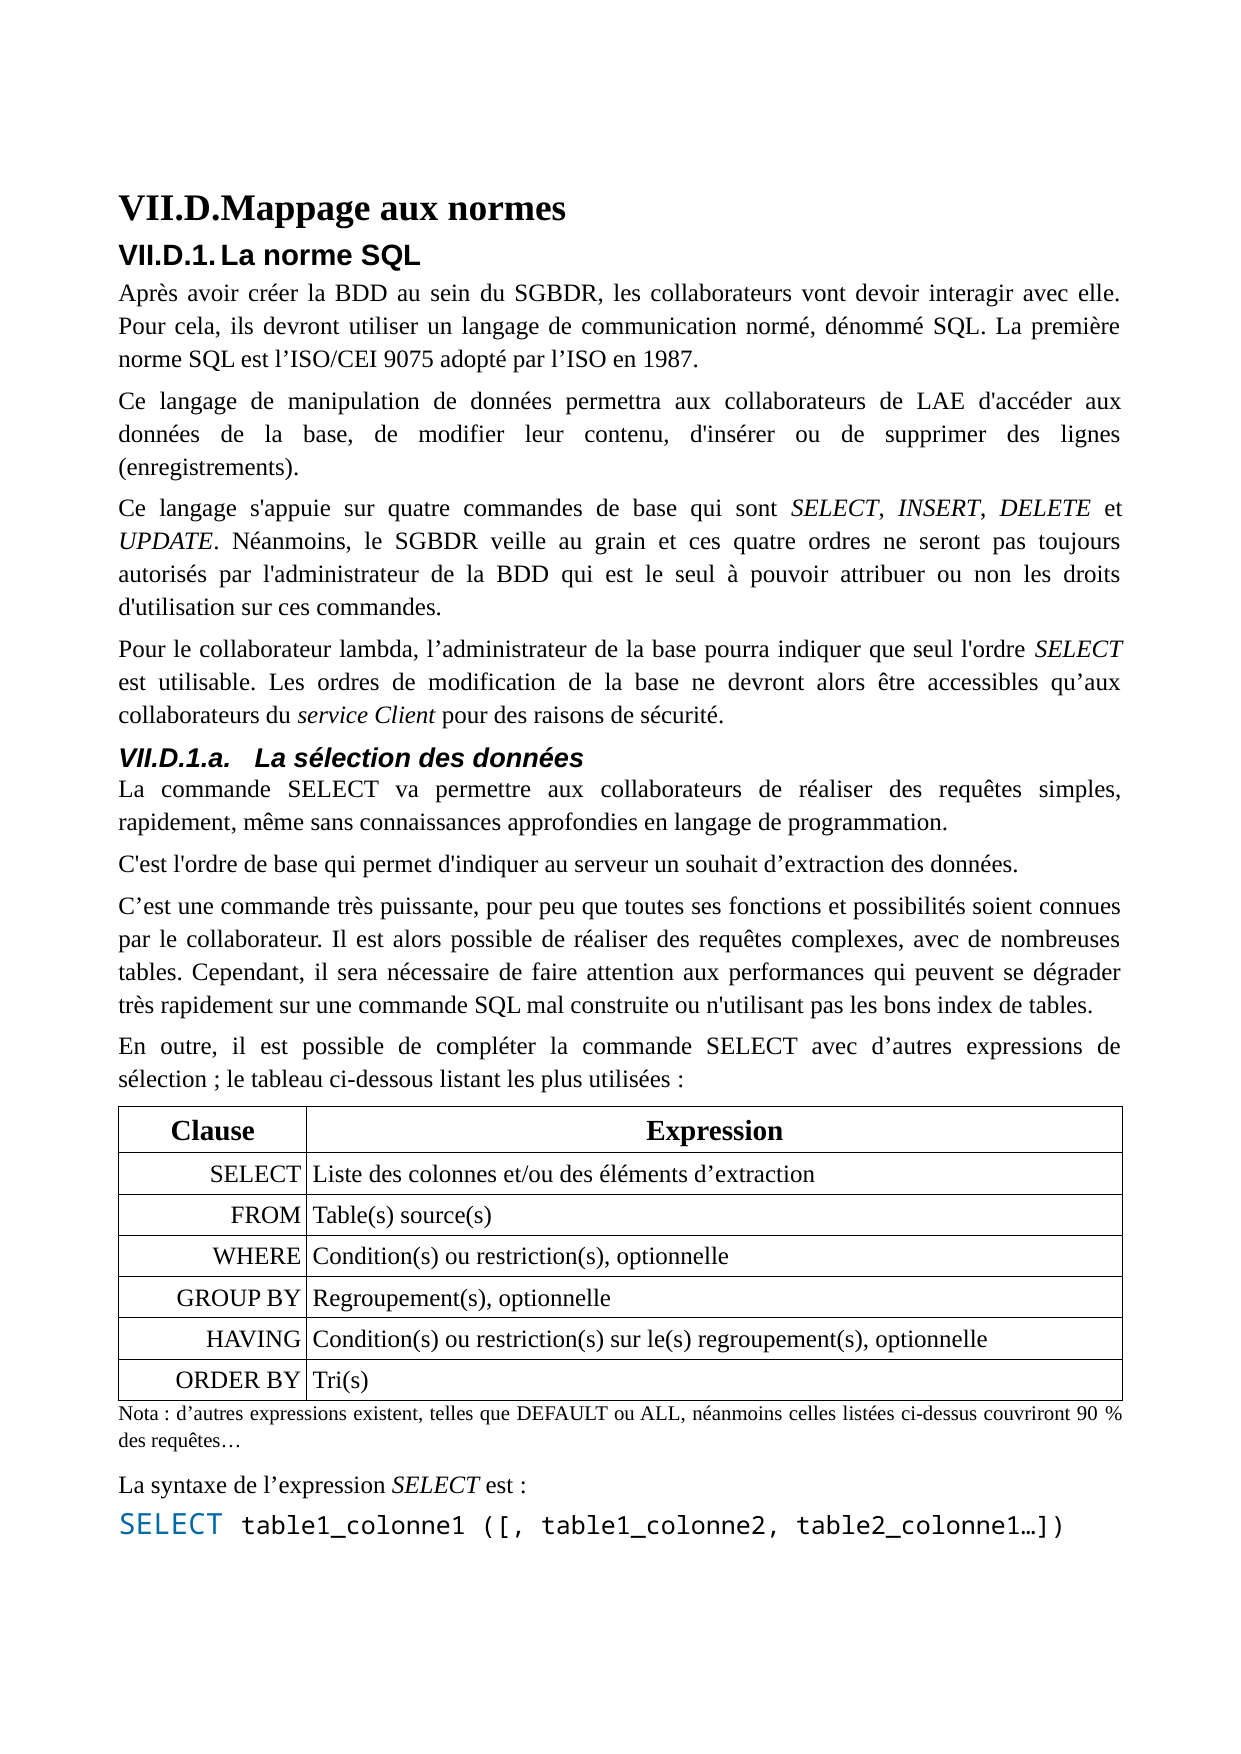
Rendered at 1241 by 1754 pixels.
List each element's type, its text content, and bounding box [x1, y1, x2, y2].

table_cell Condition(s) ou restriction(s) sur le(s) regroupement(s), optionnelle [307, 1318, 1122, 1358]
text Pour le collaborateur lambda, l’administrateur de la base pourra indiquer que seul l'ordre SELECT est utilisable. Les ordres de modification de la base ne devront alors être accessibles qu’aux collaborateurs du service Client pour des raisons de sécurité. [118, 634, 1122, 729]
table_cell FROM [119, 1195, 306, 1235]
text Nota : d’autres expressions existent, telles que DEFAULT ou ALL, néanmoins celles listées ci-dessus couvriront 90 % des requêtes… [118, 1401, 1122, 1452]
text Après avoir créer la BDD au sein du SGBDR, les collaborateurs vont devoir interagir avec elle. Pour cela, ils devront utiliser un langage de communication normé, dénommé SQL. La première norme SQL est l’ISO/CEI 9075 adopté par l’ISO en 1987. [118, 278, 1122, 373]
table_cell ORDER BY [119, 1360, 306, 1400]
text C’est une commande très puissante, pour peu que toutes ses fonctions et possibilités soient connues par le collaborateur. Il est alors possible de réaliser des requêtes complexes, avec de nombreuses tables. Cependant, il sera nécessaire de faire attention aux performances qui peuvent se dégrader très rapidement sur une commande SQL mal construite ou n'utilisant pas les bons index de tables. [118, 891, 1122, 1018]
text SELECT table1_colonne1 ([, table1_colonne2, table2_colonne1…]) [118, 1503, 1122, 1543]
table_cell Liste des colonnes et/ou des éléments d’extraction [307, 1153, 1122, 1193]
text En outre, il est possible de compléter la commande SELECT avec d’autres expressions de sélection ; le tableau ci-dessous listant les plus utilisées : [118, 1031, 1122, 1093]
text C'est l'ordre de base qui permet d'indiquer au serveur un souhait d’extraction des données. [118, 849, 1122, 878]
text La syntaxe de l’expression SELECT est : [118, 1471, 1122, 1499]
text Ce langage s'appuie sur quatre commandes de base qui sont SELECT, INSERT, DELETE et UPDATE. Néanmoins, le SGBDR veille au grain et ces quatre ordres ne seront pas toujours autorisés par l'administrateur de la BDD qui est le seul à pouvoir attribuer ou non les droits d'utilisation sur ces commandes. [118, 493, 1122, 621]
table_header Expression [307, 1107, 1122, 1152]
table_cell GROUP BY [119, 1277, 306, 1317]
subtitle La sélection des données [118, 742, 1122, 774]
table_cell WHERE [119, 1236, 306, 1276]
table_cell SELECT [119, 1153, 306, 1193]
table_cell Table(s) source(s) [307, 1195, 1122, 1235]
table_cell Regroupement(s), optionnelle [307, 1277, 1122, 1317]
subtitle Mappage aux normes [118, 185, 1122, 228]
subtitle La norme SQL [118, 238, 1122, 271]
table_header Clause [119, 1107, 306, 1152]
table_cell Condition(s) ou restriction(s), optionnelle [307, 1236, 1122, 1276]
text La commande SELECT va permettre aux collaborateurs de réaliser des requêtes simples, rapidement, même sans connaissances approfondies en langage de programmation. [118, 774, 1122, 836]
text Ce langage de manipulation de données permettra aux collaborateurs de LAE d'accéder aux données de la base, de modifier leur contenu, d'insérer ou de supprimer des lignes (enregistrements). [118, 386, 1122, 481]
table_cell Tri(s) [307, 1360, 1122, 1400]
table_cell HAVING [119, 1318, 306, 1358]
